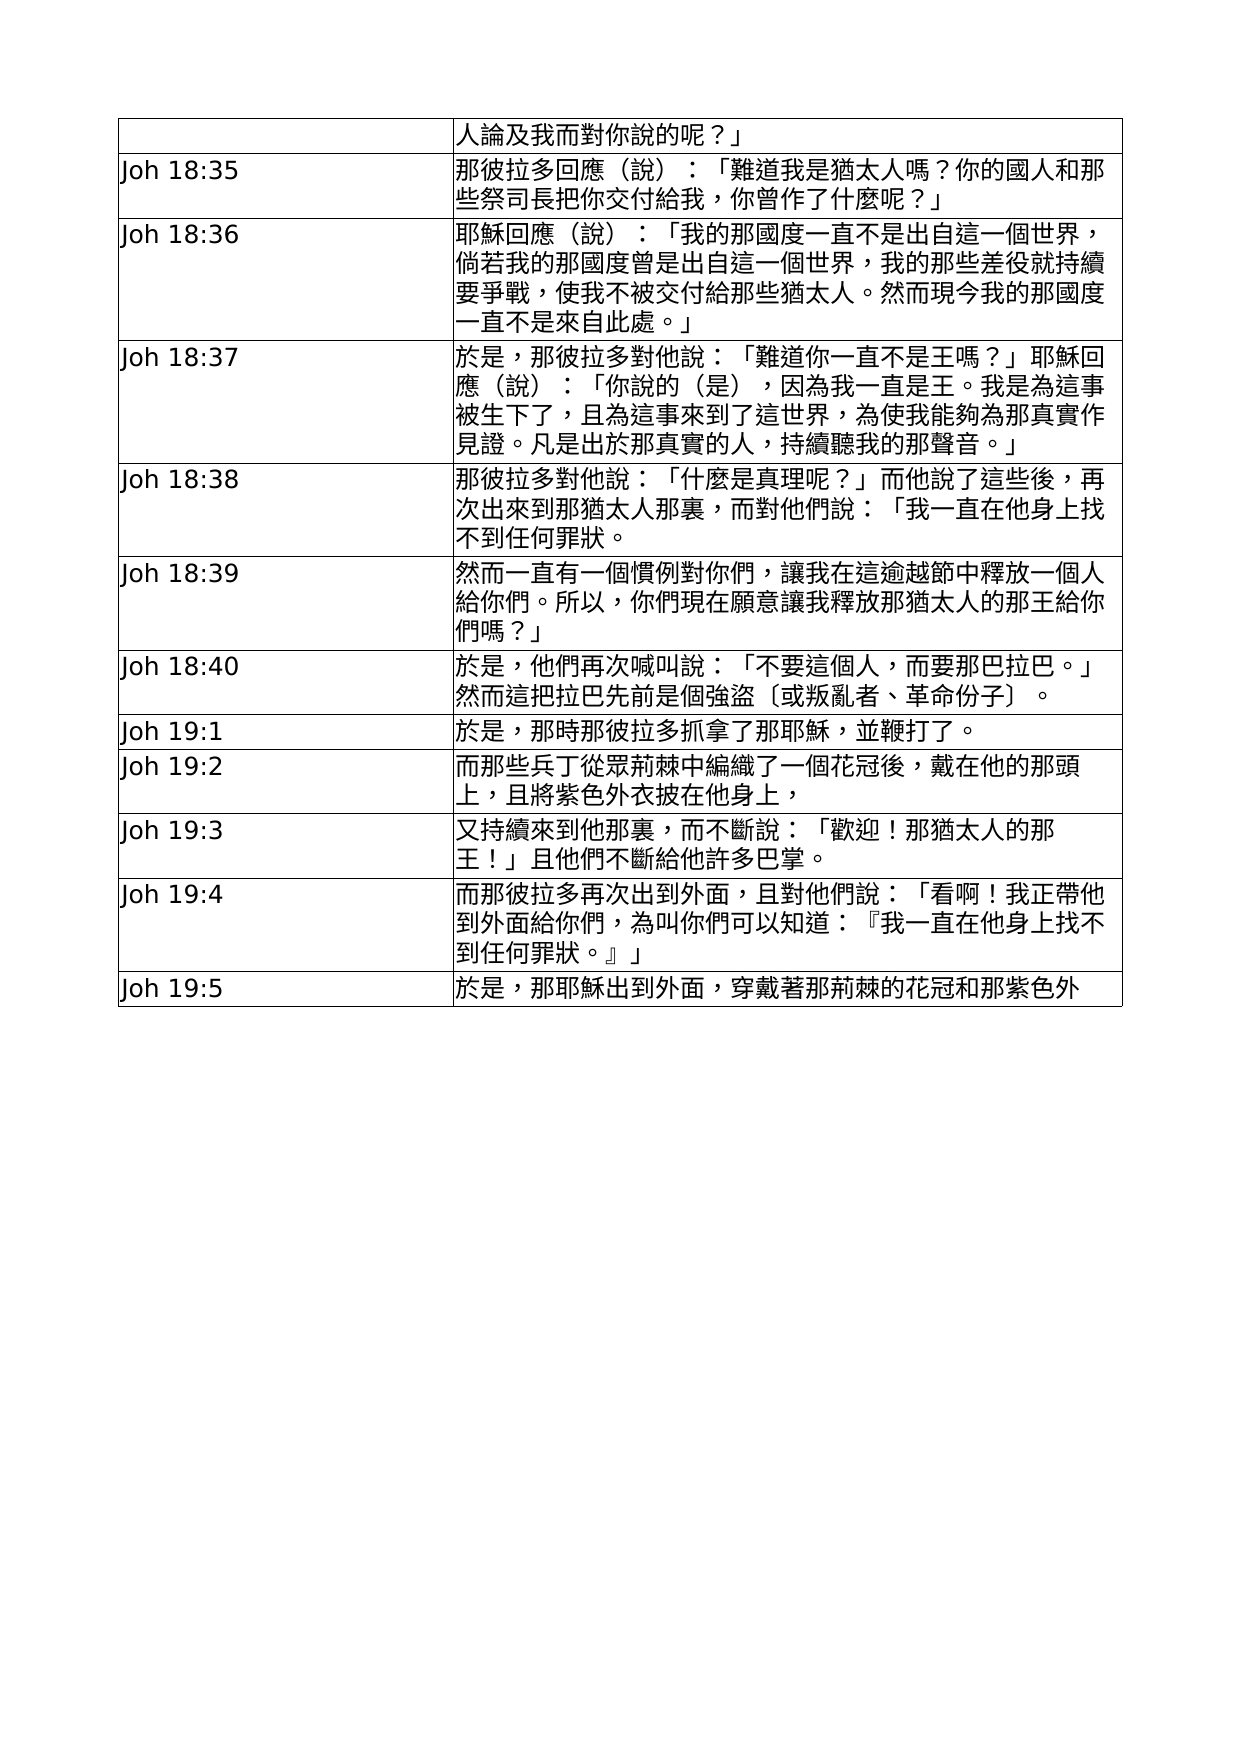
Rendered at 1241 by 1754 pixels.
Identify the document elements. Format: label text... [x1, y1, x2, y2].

table_cell Joh 19:5 [119, 972, 453, 1006]
table_cell 那彼拉多回應（說）：「難道我是猶太人嗎？你的國人和那些祭司長把你交付給我，你曾作了什麼呢？」 [454, 154, 1122, 217]
table_cell 於是，那耶穌出到外面，穿戴著那荊棘的花冠和那紫色外 [454, 972, 1122, 1006]
table_cell 然而一直有一個慣例對你們，讓我在這逾越節中釋放一個人給你們。所以，你們現在願意讓我釋放那猶太人的那王給你們嗎？」 [454, 557, 1122, 649]
table_cell Joh 19:2 [119, 750, 453, 813]
table_cell 耶穌回應（說）：「我的那國度一直不是出自這一個世界，倘若我的那國度曾是出自這一個世界，我的那些差役就持續要爭戰，使我不被交付給那些猶太人。然而現今我的那國度一直不是來自此處。」 [454, 219, 1122, 340]
table_cell 又持續來到他那裏，而不斷說：「歡迎！那猶太人的那王！」且他們不斷給他許多巴掌。 [454, 814, 1122, 877]
table_cell Joh 18:38 [119, 464, 453, 556]
table_cell Joh 19:1 [119, 715, 453, 749]
table_cell Joh 18:36 [119, 219, 453, 340]
table_cell 而那些兵丁從眾荊棘中編織了一個花冠後，戴在他的那頭上，且將紫色外衣披在他身上， [454, 750, 1122, 813]
table_cell 於是，他們再次喊叫說：「不要這個人，而要那巴拉巴。」然而這把拉巴先前是個強盜〔或叛亂者、革命份子〕。 [454, 651, 1122, 714]
table_cell Joh 19:3 [119, 814, 453, 877]
table_cell Joh 19:4 [119, 879, 453, 971]
table_cell 於是，那彼拉多對他說：「難道你一直不是王嗎？」耶穌回應（說）：「你說的（是），因為我一直是王。我是為這事被生下了，且為這事來到了這世界，為使我能夠為那真實作見證。凡是出於那真實的人，持續聽我的那聲音。」 [454, 341, 1122, 463]
table_cell 而那彼拉多再次出到外面，且對他們說：「看啊！我正帶他到外面給你們，為叫你們可以知道：『我一直在他身上找不到任何罪狀。』」 [454, 879, 1122, 971]
table_cell 那彼拉多對他說：「什麼是真理呢？」而他說了這些後，再次出來到那猶太人那裏，而對他們說：「我一直在他身上找不到任何罪狀。 [454, 464, 1122, 556]
table_cell Joh 18:40 [119, 651, 453, 714]
table_cell Joh 18:37 [119, 341, 453, 463]
table_cell 人論及我而對你說的呢？」 [454, 119, 1122, 153]
table_cell Joh 18:35 [119, 154, 453, 217]
table_cell 於是，那時那彼拉多抓拿了那耶穌，並鞭打了。 [454, 715, 1122, 749]
table_cell Joh 18:39 [119, 557, 453, 649]
table_cell [119, 119, 453, 153]
